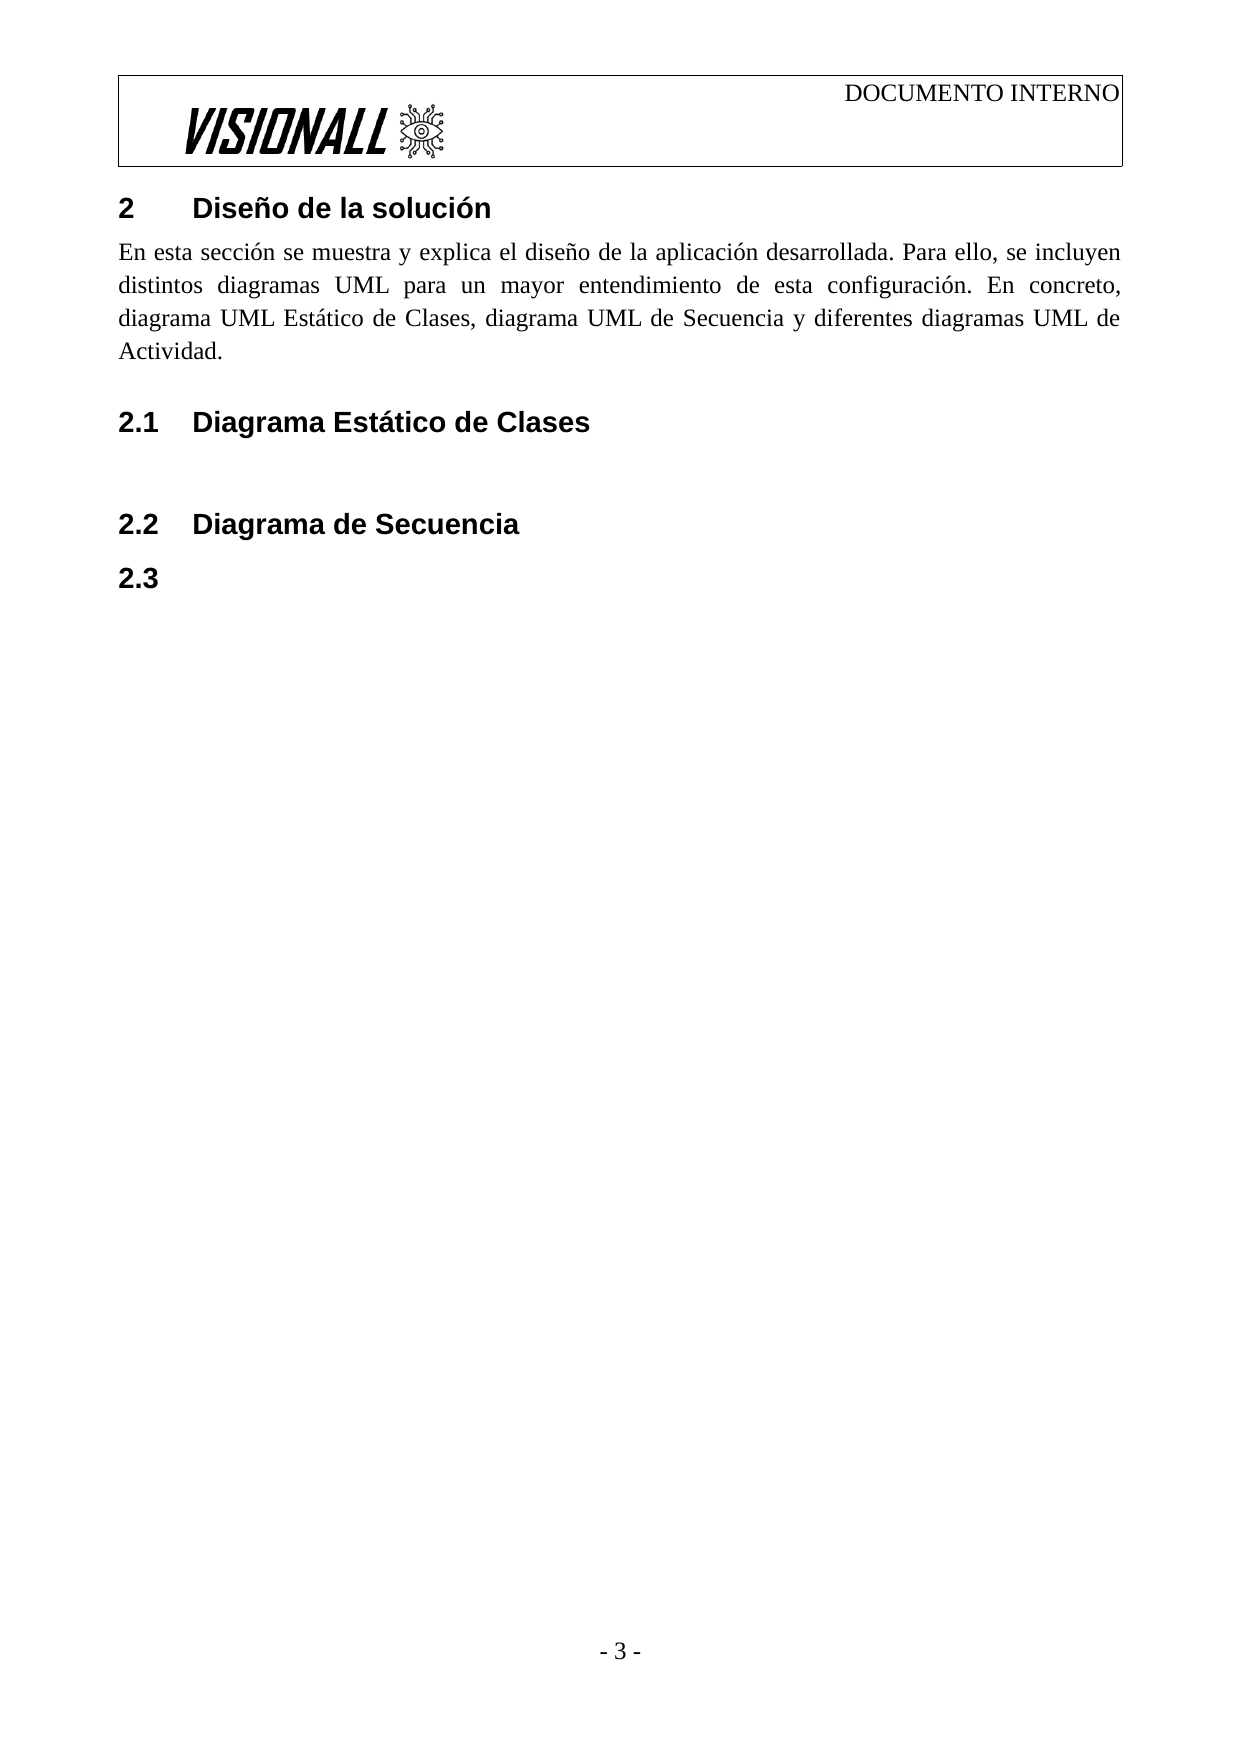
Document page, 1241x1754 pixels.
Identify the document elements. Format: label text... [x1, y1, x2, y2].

subtitle Diagrama de Secuencia [118, 507, 1122, 540]
text En esta sección se muestra y explica el diseño de la aplicación desarrollada. Para ello, se incluyen distintos diagramas UML para un mayor entendimiento de esta configuración. En concreto, diagrama UML Estático de Clases, diagrama UML de Secuencia y diferentes diagramas UML de Actividad. [118, 237, 1122, 365]
subtitle Diagrama Estático de Clases [118, 405, 1122, 438]
subtitle Diseño de la solución [118, 191, 1122, 225]
